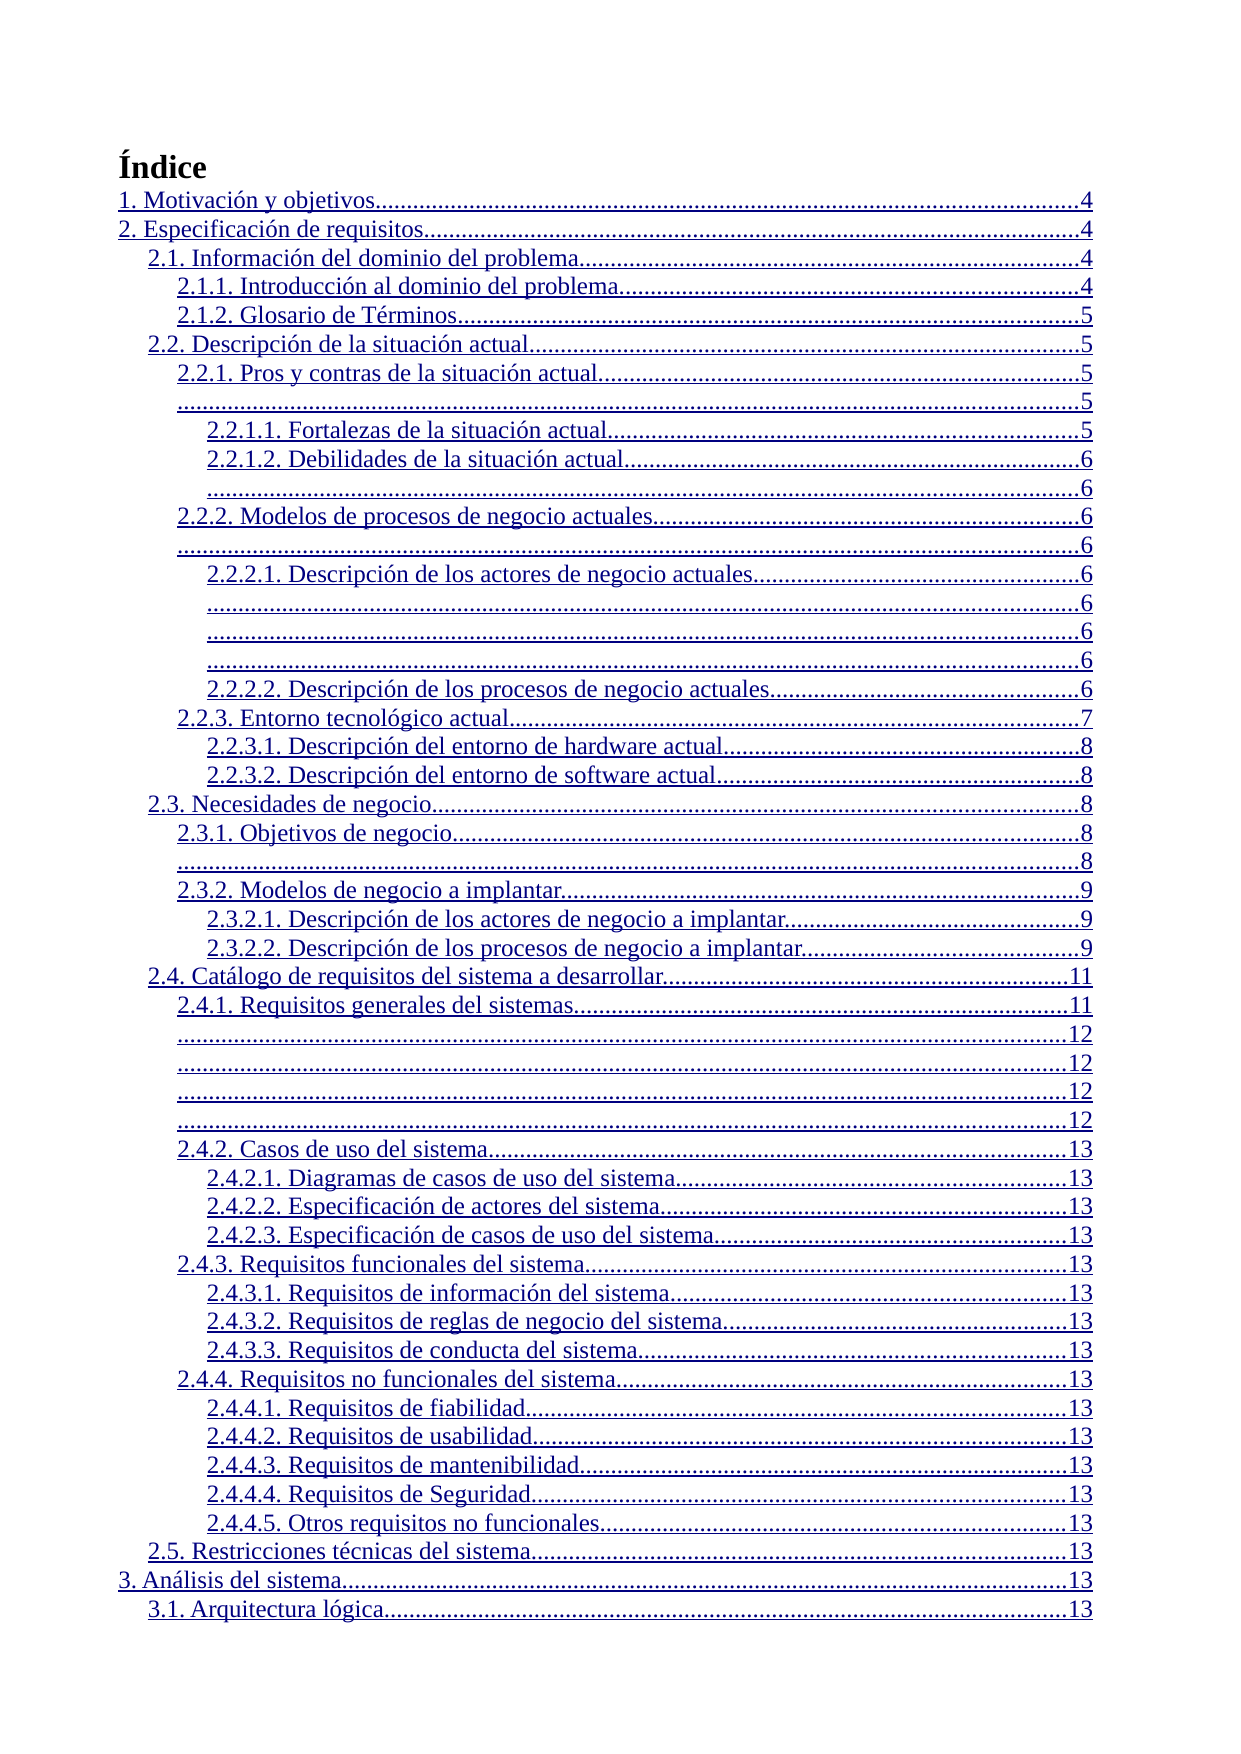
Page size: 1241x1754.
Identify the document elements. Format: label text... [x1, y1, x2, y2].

text 12 [177, 1076, 1093, 1101]
text 2.1. Información del dominio del problema. 4 [148, 243, 1093, 268]
text 2.4.2. Casos de uso del sistema. 13 [177, 1134, 1093, 1159]
text 2.2.2.2. Descripción de los procesos de negocio actuales. 6 [207, 674, 1093, 699]
text 2.2.3.2. Descripción del entorno de software actual. 8 [207, 760, 1093, 785]
text 6 [207, 473, 1093, 498]
text 2.4.4.1. Requisitos de fiabilidad. 13 [207, 1393, 1093, 1418]
text 3. Análisis del sistema. 13 [118, 1565, 1093, 1590]
text 2.4.4.5. Otros requisitos no funcionales. 13 [207, 1508, 1093, 1533]
text 2.1.2. Glosario de Términos 5 [177, 300, 1093, 325]
text 2. Especificación de requisitos. 4 [118, 214, 1093, 239]
text 2.4.3. Requisitos funcionales del sistema. 13 [177, 1249, 1093, 1274]
text 2.2. Descripción de la situación actual. 5 [148, 329, 1093, 354]
text 2.2.3.1. Descripción del entorno de hardware actual. 8 [207, 731, 1093, 756]
text 5 [177, 386, 1093, 411]
text 2.4.4. Requisitos no funcionales del sistema. 13 [177, 1364, 1093, 1389]
text 2.2.1. Pros y contras de la situación actual. 5 [177, 358, 1093, 383]
text 2.4.3.3. Requisitos de conducta del sistema 13 [207, 1335, 1093, 1360]
text 6 [207, 645, 1093, 670]
text 2.4.2.3. Especificación de casos de uso del sistema. 13 [207, 1220, 1093, 1245]
text 6 [207, 616, 1093, 641]
text 2.3.2.2. Descripción de los procesos de negocio a implantar. 9 [207, 933, 1093, 958]
text 12 [177, 1019, 1093, 1044]
text 2.2.1.2. Debilidades de la situación actual. 6 [207, 444, 1093, 469]
text 12 [177, 1048, 1093, 1073]
text 2.4.4.2. Requisitos de usabilidad. 13 [207, 1421, 1093, 1446]
text 2.2.3. Entorno tecnológico actual. 7 [177, 703, 1093, 728]
text 2.2.2. Modelos de procesos de negocio actuales. 6 [177, 501, 1093, 526]
text 6 [177, 530, 1093, 555]
text 2.4. Catálogo de requisitos del sistema a desarrollar. 11 [148, 961, 1093, 986]
text 8 [177, 846, 1093, 871]
text 3.1. Arquitectura lógica. 13 [148, 1594, 1093, 1619]
text 2.3.2. Modelos de negocio a implantar. 9 [177, 875, 1093, 900]
text 2.5. Restricciones técnicas del sistema. 13 [148, 1536, 1093, 1561]
text 2.4.3.2. Requisitos de reglas de negocio del sistema. 13 [207, 1306, 1093, 1331]
text 2.3. Necesidades de negocio. 8 [148, 789, 1093, 814]
text 2.4.3.1. Requisitos de información del sistema. 13 [207, 1278, 1093, 1303]
text 2.4.1. Requisitos generales del sistemas. 11 [177, 990, 1093, 1015]
text 2.4.2.1. Diagramas de casos de uso del sistema. 13 [207, 1163, 1093, 1188]
text 2.3.2.1. Descripción de los actores de negocio a implantar. 9 [207, 904, 1093, 929]
text 2.4.2.2. Especificación de actores del sistema. 13 [207, 1191, 1093, 1216]
text 2.2.2.1. Descripción de los actores de negocio actuales. 6 [207, 559, 1093, 584]
text 2.4.4.3. Requisitos de mantenibilidad. 13 [207, 1450, 1093, 1475]
text 2.2.1.1. Fortalezas de la situación actual. 5 [207, 415, 1093, 440]
text 1. Motivación y objetivos. 4 [118, 185, 1093, 210]
text 2.4.4.4. Requisitos de Seguridad. 13 [207, 1479, 1093, 1504]
text 2.1.1. Introducción al dominio del problema. 4 [177, 271, 1093, 296]
subtitle Índice [118, 147, 1093, 185]
text 6 [207, 588, 1093, 613]
text 2.3.1. Objetivos de negocio. 8 [177, 818, 1093, 843]
text 12 [177, 1105, 1093, 1130]
